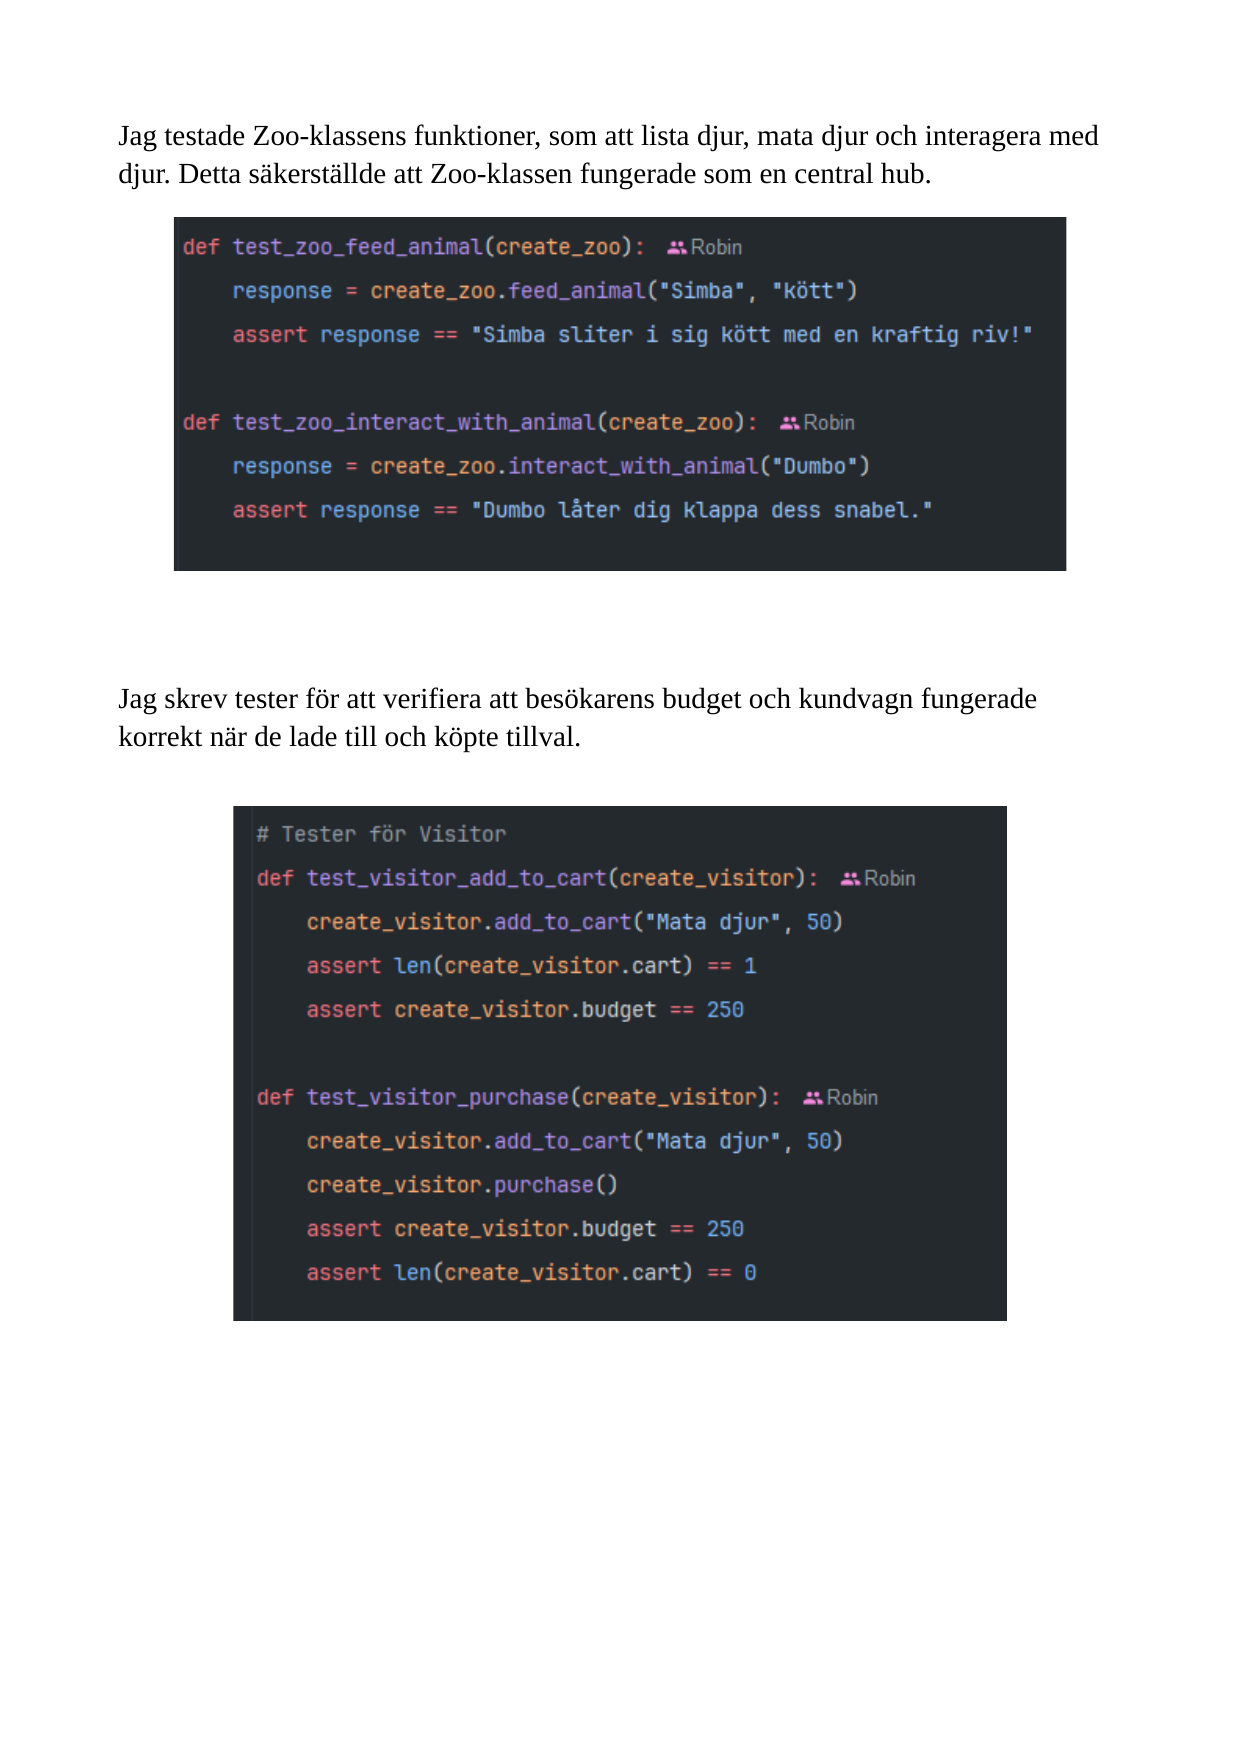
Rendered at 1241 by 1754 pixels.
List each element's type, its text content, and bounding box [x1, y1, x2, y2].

text Jag testade Zoo-klassens funktioner, som att lista djur, mata djur och interagera med djur. Detta säkerställde att Zoo-klassen fungerade som en central hub. [118, 118, 1122, 190]
text Jag skrev tester för att verifiera att besökarens budget och kundvagn fungerade korrekt när de lade till och köpte tillval. [118, 681, 1122, 753]
picture [233, 806, 1007, 1321]
picture [173, 217, 1067, 571]
